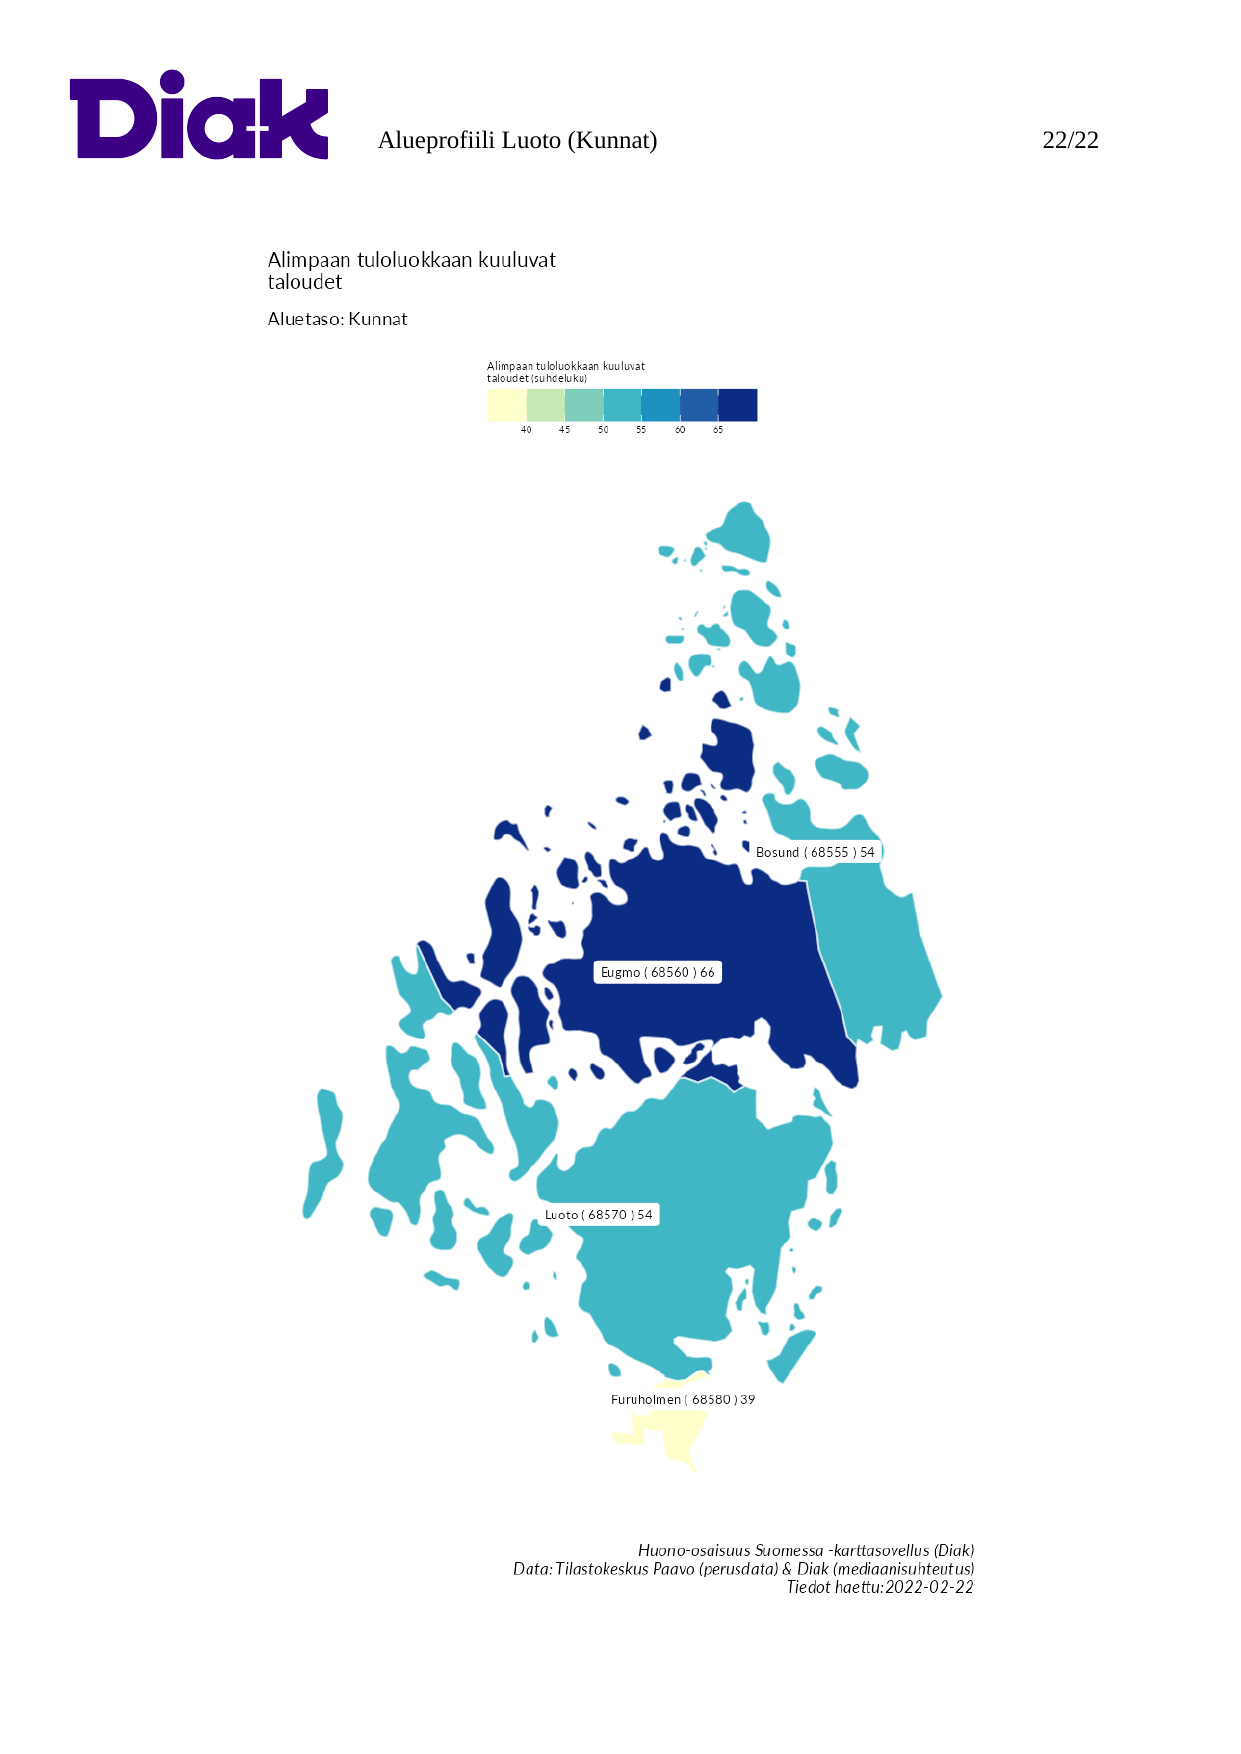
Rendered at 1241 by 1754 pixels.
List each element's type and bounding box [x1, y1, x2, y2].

picture [61, 196, 1179, 1651]
